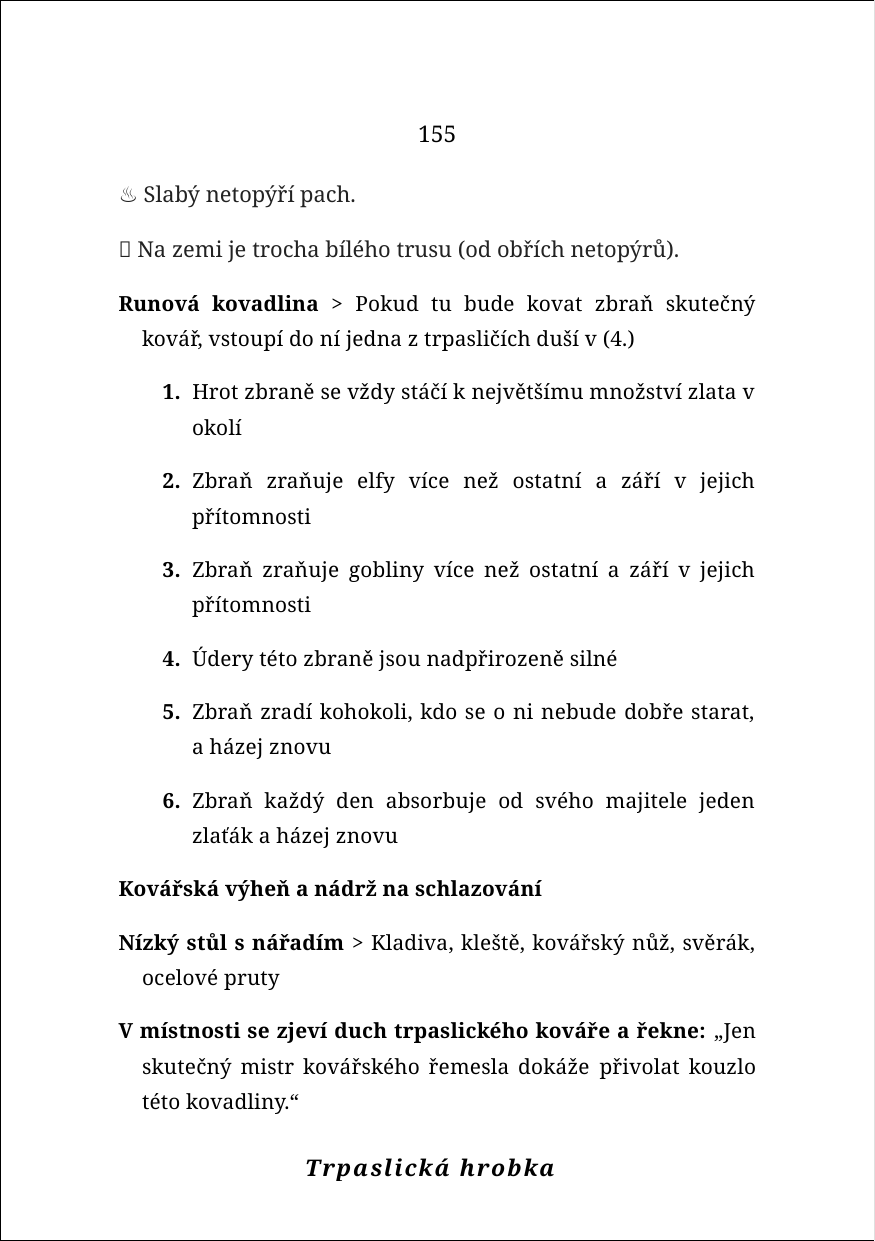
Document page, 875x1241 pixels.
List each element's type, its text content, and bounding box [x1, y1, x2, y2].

list Zbraň zradí kohokoli, kdo se o ni nebude dobře starat, a házej znovu [162, 697, 756, 761]
text Kovářská výheň a nádrž na schlazování [118, 874, 756, 903]
text Nízký stůl s nářadím > Kladiva, kleště, kovářský nůž, svěrák, ocelové pruty [118, 928, 756, 992]
list Zbraň každý den absorbuje od svého majitele jeden zlaťák a házej znovu [162, 786, 756, 850]
text 👣 Na zemi je trocha bílého trusu (od obřích netopýrů). [118, 234, 756, 264]
text ♨ Slabý netopýří pach. [118, 179, 756, 209]
list Zbraň zraňuje gobliny více než ostatní a září v jejich přítomnosti [162, 555, 756, 619]
text Runová kovadlina > Pokud tu bude kovat zbraň skutečný kovář, vstoupí do ní jedna z trpasličích duší v (4.) [118, 289, 756, 353]
list Hrot zbraně se vždy stáčí k největšímu množství zlata v okolí [162, 377, 756, 441]
list Zbraň zraňuje elfy více než ostatní a září v jejich přítomnosti [162, 466, 756, 530]
text V místnosti se zjeví duch trpaslického kováře a řekne: „Jen skutečný mistr kovářského řemesla dokáže přivolat kouzlo této kovadliny.“ [118, 1016, 756, 1116]
list Údery této zbraně jsou nadpřirozeně silné [162, 644, 756, 672]
